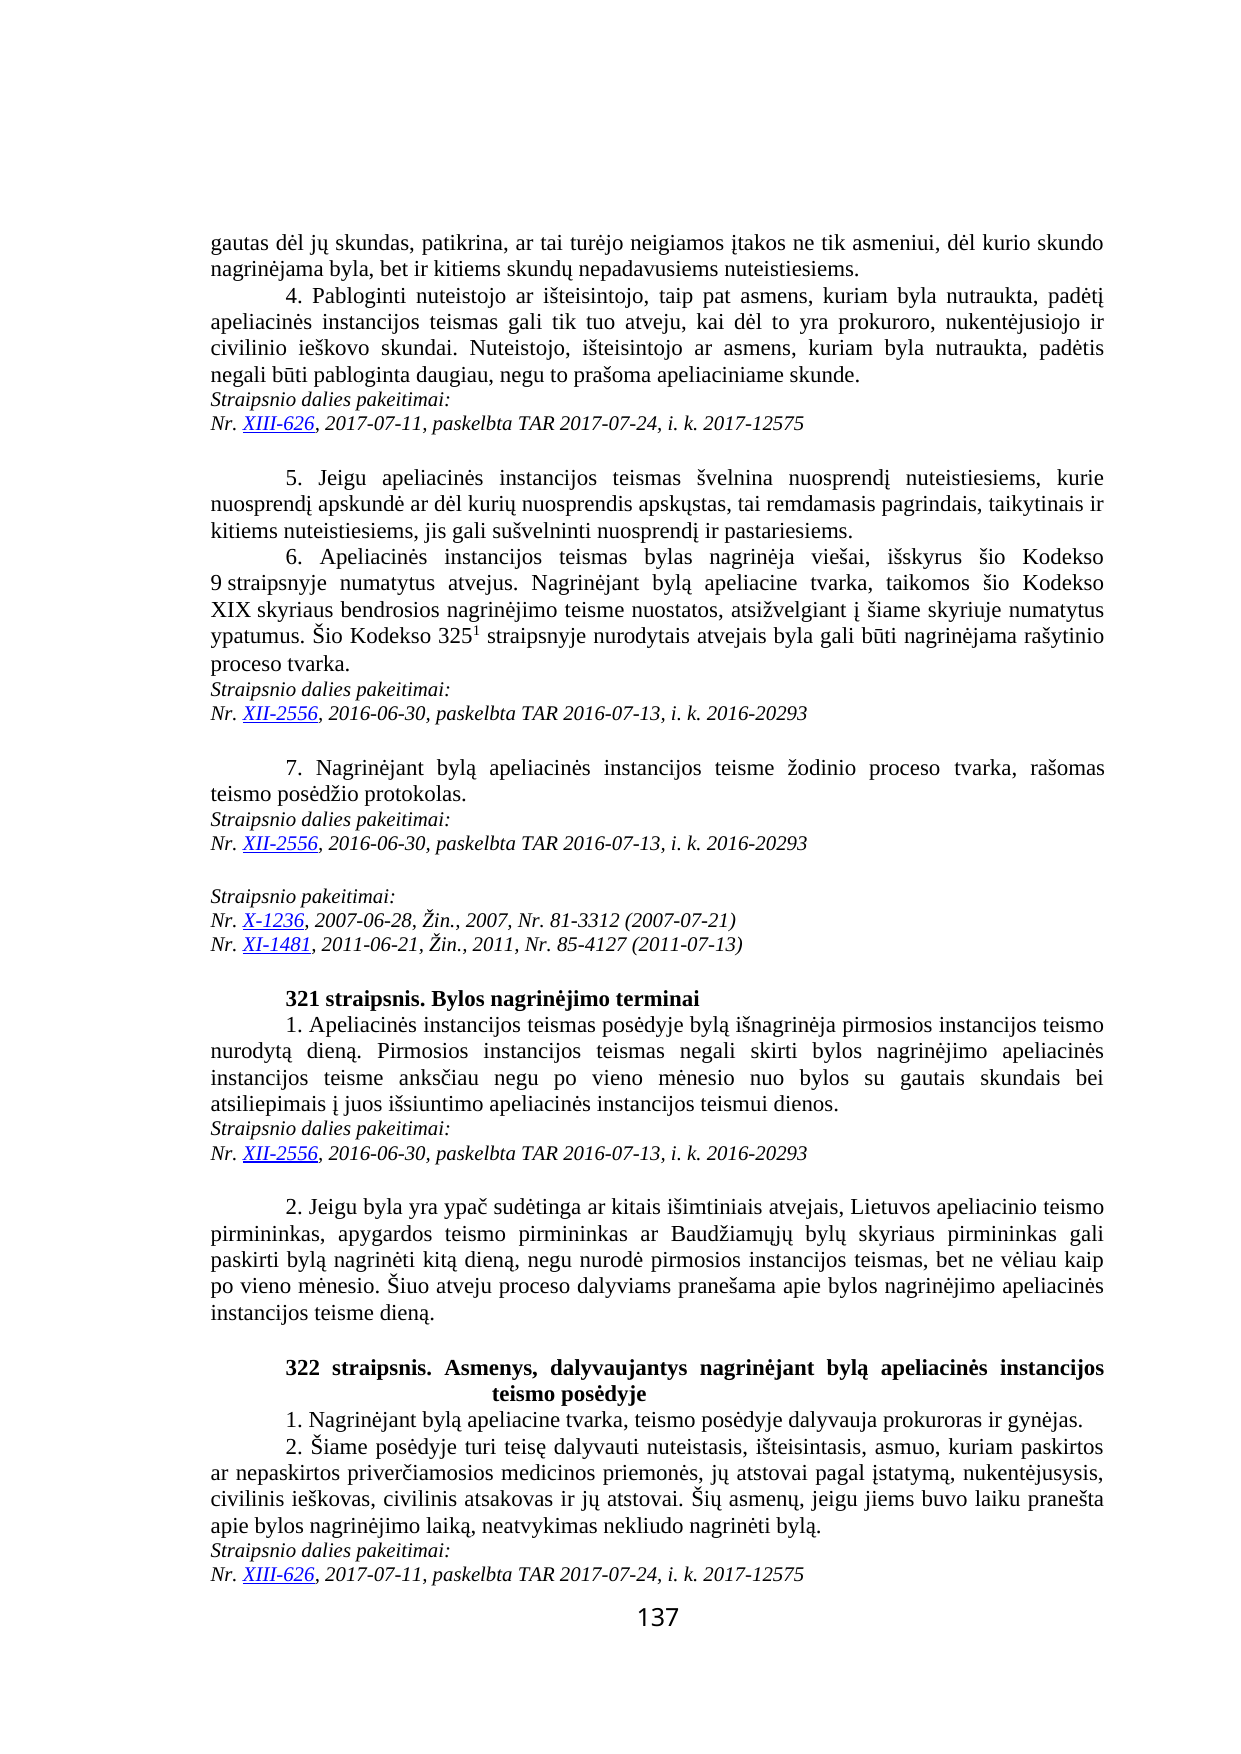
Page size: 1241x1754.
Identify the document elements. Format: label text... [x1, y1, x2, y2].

text 322 straipsnis. Asmenys, dalyvaujantys nagrinėjant bylą apeliacinės instancijos teismo posėdyje [285, 1354, 1105, 1406]
text 5. Jeigu apeliacinės instancijos teismas švelnina nuosprendį nuteistiesiems, kurie nuosprendį apskundė ar dėl kurių nuosprendis apskųstas, tai remdamasis pagrindais, taikytinais ir kitiems nuteistiesiems, jis gali sušvelninti nuosprendį ir pastariesiems. [210, 464, 1105, 543]
text 2. Jeigu byla yra ypač sudėtinga ar kitais išimtiniais atvejais, Lietuvos apeliacinio teismo pirmininkas, apygardos teismo pirmininkas ar Baudžiamųjų bylų skyriaus pirmininkas gali paskirti bylą nagrinėti kitą dieną, negu nurodė pirmosios instancijos teismas, bet ne vėliau kaip po vieno mėnesio. Šiuo atveju proceso dalyviams pranešama apie bylos nagrinėjimo apeliacinės instancijos teisme dieną. [210, 1193, 1105, 1325]
text Nr. XIII-626, 2017-07-11, paskelbta TAR 2017-07-24, i. k. 2017-12575 [210, 411, 1105, 435]
text 4. Pabloginti nuteistojo ar išteisintojo, taip pat asmens, kuriam byla nutraukta, padėtį apeliacinės instancijos teismas gali tik tuo atveju, kai dėl to yra prokuroro, nukentėjusiojo ir civilinio ieškovo skundai. Nuteistojo, išteisintojo ar asmens, kuriam byla nutraukta, padėtis negali būti pabloginta daugiau, negu to prašoma apeliaciniame skunde. [210, 282, 1105, 387]
text Straipsnio dalies pakeitimai: [210, 1538, 1105, 1562]
text Straipsnio pakeitimai: [210, 884, 1105, 908]
text Straipsnio dalies pakeitimai: [210, 387, 1105, 411]
text Nr. XIII-626, 2017-07-11, paskelbta TAR 2017-07-24, i. k. 2017-12575 [210, 1562, 1105, 1586]
text 6. Apeliacinės instancijos teismas bylas nagrinėja viešai, išskyrus šio Kodekso 9 straipsnyje numatytus atvejus. Nagrinėjant bylą apeliacine tvarka, taikomos šio Kodekso XIX skyriaus bendrosios nagrinėjimo teisme nuostatos, atsižvelgiant į šiame skyriuje numatytus ypatumus. Šio Kodekso 3251 straipsnyje nurodytais atvejais byla gali būti nagrinėjama rašytinio proceso tvarka. [210, 543, 1105, 677]
text Straipsnio dalies pakeitimai: [210, 1116, 1105, 1140]
text Nr. XII-2556, 2016-06-30, paskelbta TAR 2016-07-13, i. k. 2016-20293 [210, 1140, 1105, 1164]
text Nr. XII-2556, 2016-06-30, paskelbta TAR 2016-07-13, i. k. 2016-20293 [210, 701, 1105, 725]
text Nr. XII-2556, 2016-06-30, paskelbta TAR 2016-07-13, i. k. 2016-20293 [210, 831, 1105, 855]
text Nr. XI-1481, 2011-06-21, Žin., 2011, Nr. 85-4127 (2011-07-13) [210, 932, 1105, 956]
text 2. Šiame posėdyje turi teisę dalyvauti nuteistasis, išteisintasis, asmuo, kuriam paskirtos ar nepaskirtos priverčiamosios medicinos priemonės, jų atstovai pagal įstatymą, nukentėjusysis, civilinis ieškovas, civilinis atsakovas ir jų atstovai. Šių asmenų, jeigu jiems buvo laiku pranešta apie bylos nagrinėjimo laiką, neatvykimas nekliudo nagrinėti bylą. [210, 1433, 1105, 1538]
text gautas dėl jų skundas, patikrina, ar tai turėjo neigiamos įtakos ne tik asmeniui, dėl kurio skundo nagrinėjama byla, bet ir kitiems skundų nepadavusiems nuteistiesiems. [210, 229, 1105, 282]
text Straipsnio dalies pakeitimai: [210, 807, 1105, 831]
text 321 straipsnis. Bylos nagrinėjimo terminai [210, 984, 1105, 1011]
text 1. Nagrinėjant bylą apeliacine tvarka, teismo posėdyje dalyvauja prokuroras ir gynėjas. [210, 1406, 1105, 1433]
text Nr. X-1236, 2007-06-28, Žin., 2007, Nr. 81-3312 (2007-07-21) [210, 908, 1105, 932]
text Straipsnio dalies pakeitimai: [210, 677, 1105, 701]
text 7. Nagrinėjant bylą apeliacinės instancijos teisme žodinio proceso tvarka, rašomas teismo posėdžio protokolas. [210, 754, 1105, 807]
text 1. Apeliacinės instancijos teismas posėdyje bylą išnagrinėja pirmosios instancijos teismo nurodytą dieną. Pirmosios instancijos teismas negali skirti bylos nagrinėjimo apeliacinės instancijos teisme anksčiau negu po vieno mėnesio nuo bylos su gautais skundais bei atsiliepimais į juos išsiuntimo apeliacinės instancijos teismui dienos. [210, 1011, 1105, 1116]
